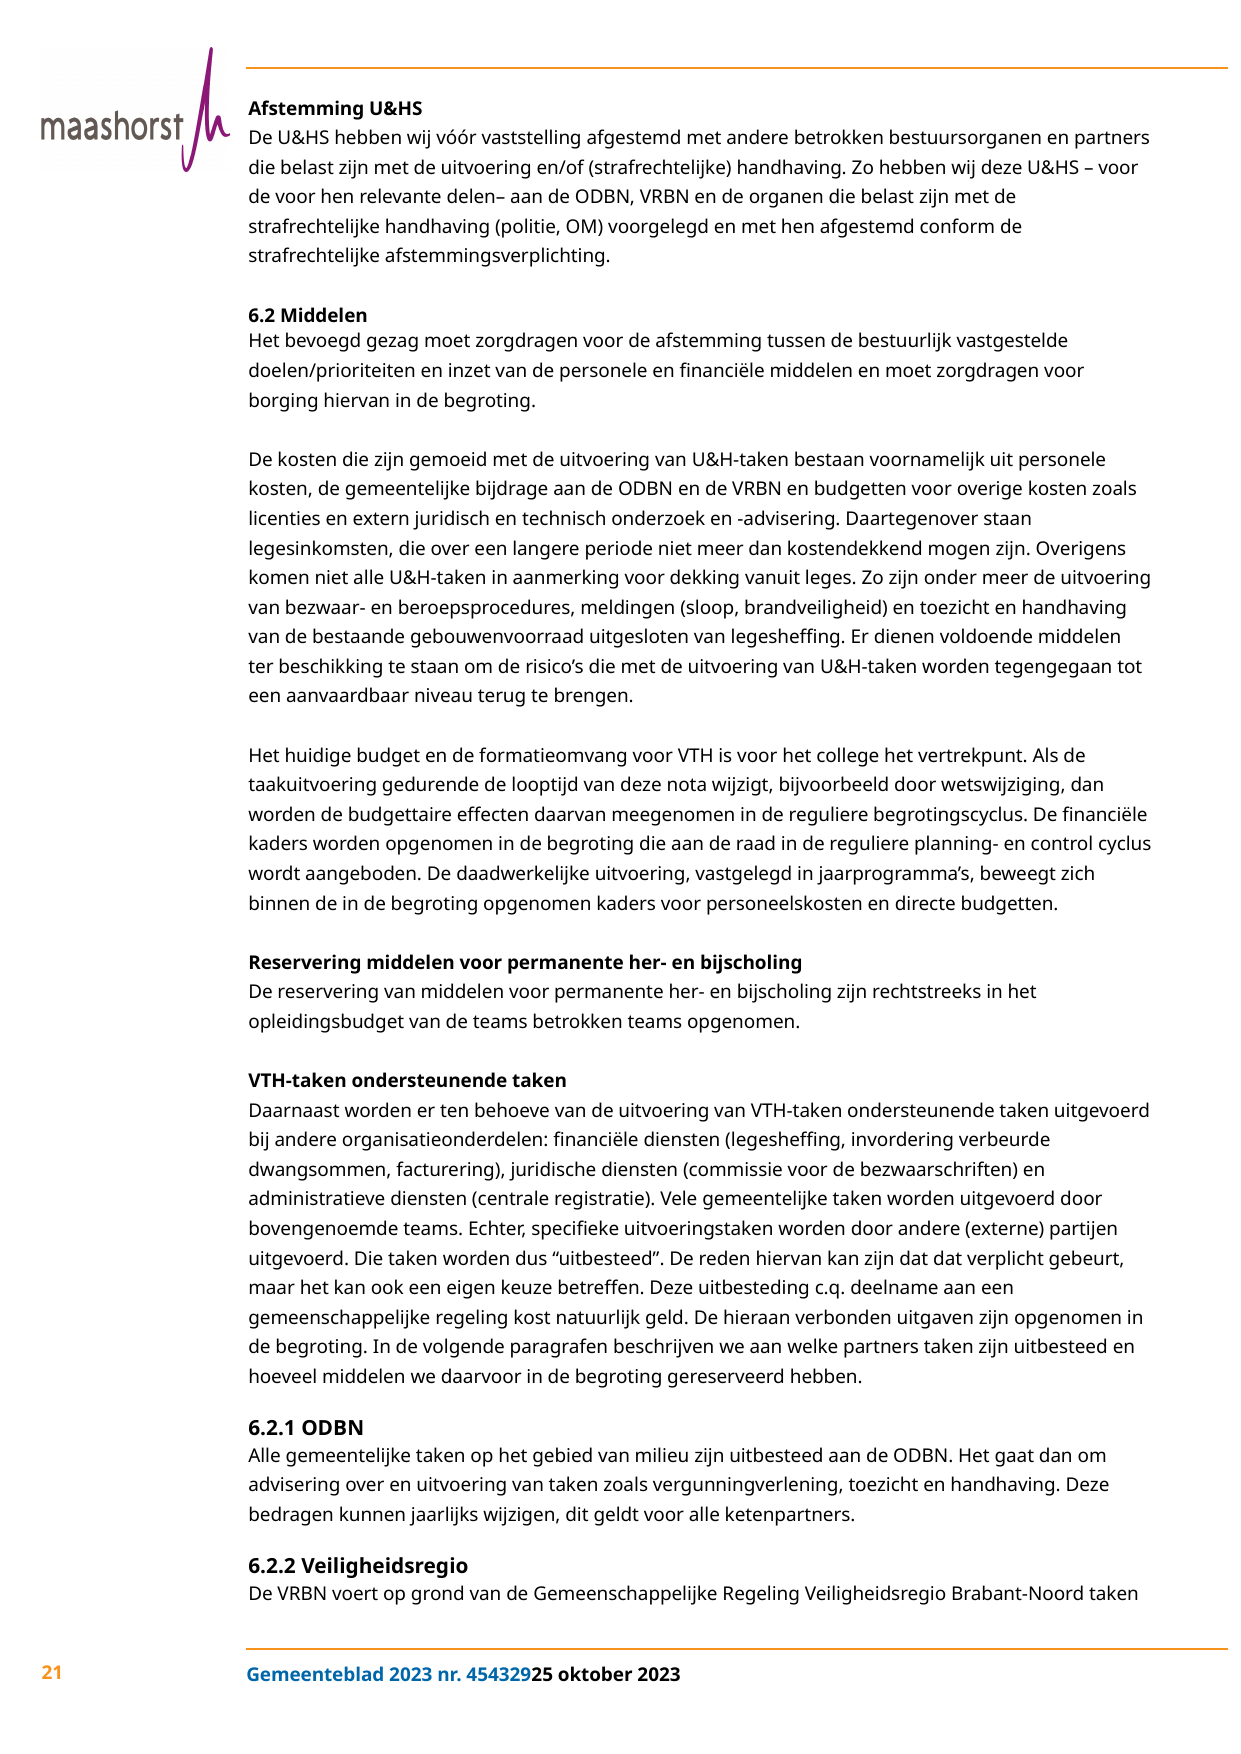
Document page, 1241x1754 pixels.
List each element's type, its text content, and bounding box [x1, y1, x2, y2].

text Het huidige budget en de formatieomvang voor VTH is voor het college het vertrekpunt. Als de taakuitvoering gedurende de looptijd van deze nota wijzigt, bijvoorbeeld door wetswijziging, dan worden de budgettaire effecten daarvan meegenomen in de reguliere begrotingscyclus. De financiële kaders worden opgenomen in de begroting die aan de raad in de reguliere planning- en control cyclus wordt aangeboden. De daadwerkelijke uitvoering, vastgelegd in jaarprogramma’s, beweegt zich binnen de in de begroting opgenomen kaders voor personeelskosten en directe budgetten. [248, 742, 1152, 915]
text De VRBN voert op grond van de Gemeenschappelijke Regeling Veiligheidsregio Brabant-Noord taken [248, 1580, 1152, 1606]
text Alle gemeentelijke taken op het gebied van milieu zijn uitbesteed aan de ODBN. Het gaat dan om advisering over en uitvoering van taken zoals vergunningverlening, toezicht en handhaving. Deze bedragen kunnen jaarlijks wijzigen, dit geldt voor alle ketenpartners. [248, 1442, 1152, 1527]
text 6.2 Middelen [248, 302, 1152, 328]
text 6.2.2 Veiligheidsregio [248, 1551, 1152, 1580]
text Afstemming U&HS [248, 95, 1152, 121]
text Daarnaast worden er ten behoeve van de uitvoering van VTH-taken ondersteunende taken uitgevoerd bij andere organisatieonderdelen: financiële diensten (legesheffing, invordering verbeurde dwangsommen, facturering), juridische diensten (commissie voor de bezwaarschriften) en administratieve diensten (centrale registratie). Vele gemeentelijke taken worden uitgevoerd door bovengenoemde teams. Echter, specifieke uitvoeringstaken worden door andere (externe) partijen uitgevoerd. Die taken worden dus “uitbesteed”. De reden hiervan kan zijn dat dat verplicht gebeurt, maar het kan ook een eigen keuze betreffen. Deze uitbesteding c.q. deelname aan een gemeenschappelijke regeling kost natuurlijk geld. De hieraan verbonden uitgaven zijn opgenomen in de begroting. In de volgende paragrafen beschrijven we aan welke partners taken zijn uitbesteed en hoeveel middelen we daarvoor in de begroting gereserveerd hebben. [248, 1097, 1152, 1389]
text De U&HS hebben wij vóór vaststelling afgestemd met andere betrokken bestuursorganen en partners die belast zijn met de uitvoering en/of (strafrechtelijke) handhaving. Zo hebben wij deze U&HS – voor de voor hen relevante delen– aan de ODBN, VRBN en de organen die belast zijn met de strafrechtelijke handhaving (politie, OM) voorgelegd en met hen afgestemd conform de strafrechtelijke afstemmingsverplichting. [248, 124, 1152, 268]
picture [41, 47, 231, 172]
text Het bevoegd gezag moet zorgdragen voor de afstemming tussen de bestuurlijk vastgestelde doelen/prioriteiten en inzet van de personele en financiële middelen en moet zorgdragen voor borging hiervan in de begroting. [248, 328, 1152, 412]
text De reservering van middelen voor permanente her- en bijscholing zijn rechtstreeks in het opleidingsbudget van de teams betrokken teams opgenomen. [248, 978, 1152, 1034]
text De kosten die zijn gemoeid met de uitvoering van U&H-taken bestaan voornamelijk uit personele kosten, de gemeentelijke bijdrage aan de ODBN en de VRBN en budgetten voor overige kosten zoals licenties en extern juridisch en technisch onderzoek en -advisering. Daartegenover staan legesinkomsten, die over een langere periode niet meer dan kostendekkend mogen zijn. Overigens komen niet alle U&H-taken in aanmerking voor dekking vanuit leges. Zo zijn onder meer de uitvoering van bezwaar- en beroepsprocedures, meldingen (sloop, brandveiligheid) en toezicht en handhaving van de bestaande gebouwenvoorraad uitgesloten van legesheffing. Er dienen voldoende middelen ter beschikking te staan om de risico’s die met de uitvoering van U&H-taken worden tegengegaan tot een aanvaardbaar niveau terug te brengen. [248, 446, 1152, 708]
text VTH-taken ondersteunende taken [248, 1067, 1152, 1093]
text 6.2.1 ODBN [248, 1413, 1152, 1442]
text Reservering middelen voor permanente her- en bijscholing [248, 949, 1152, 974]
